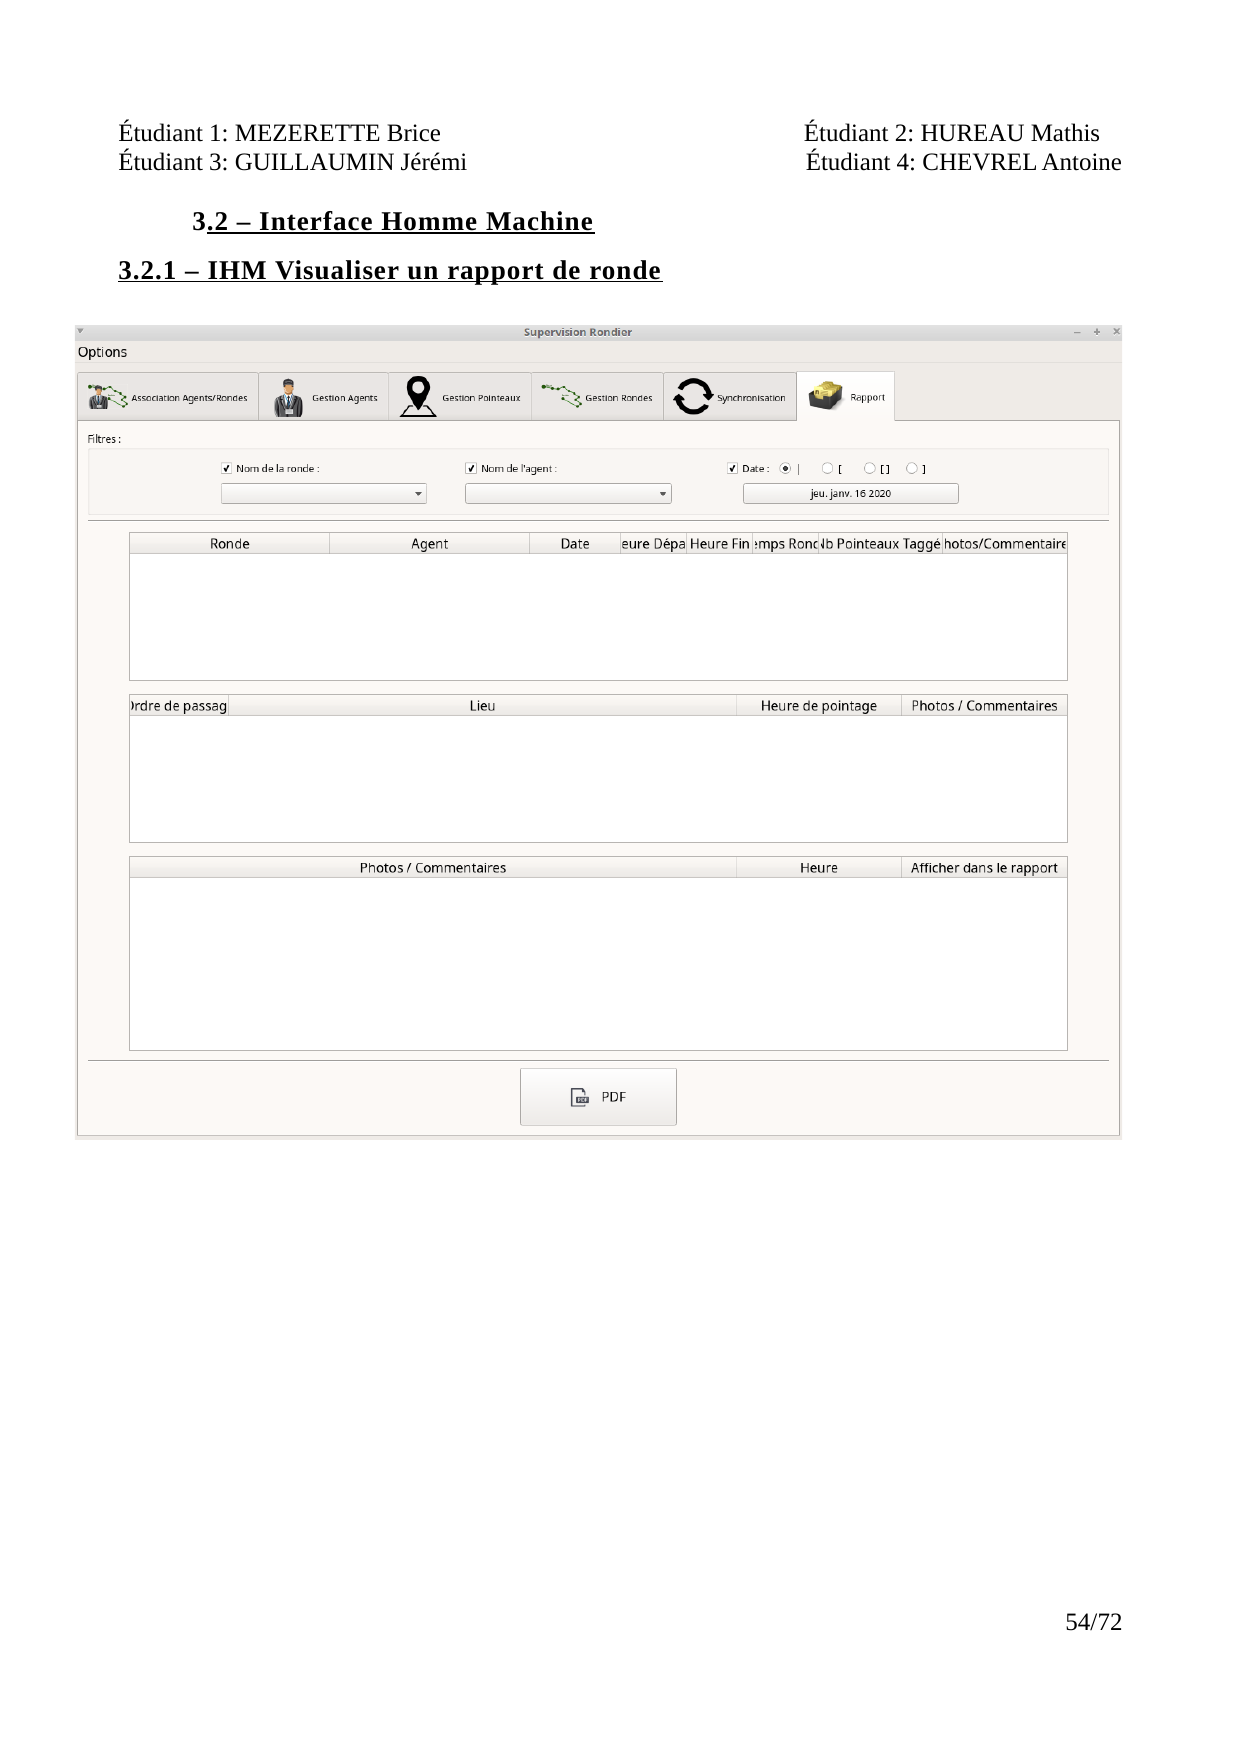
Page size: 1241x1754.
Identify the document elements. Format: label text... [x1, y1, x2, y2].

text 3.2.1 – IHM Visualiser un rapport de ronde [118, 254, 1122, 285]
picture [74, 325, 1123, 1140]
text 3.2 – Interface Homme Machine [118, 205, 1122, 236]
